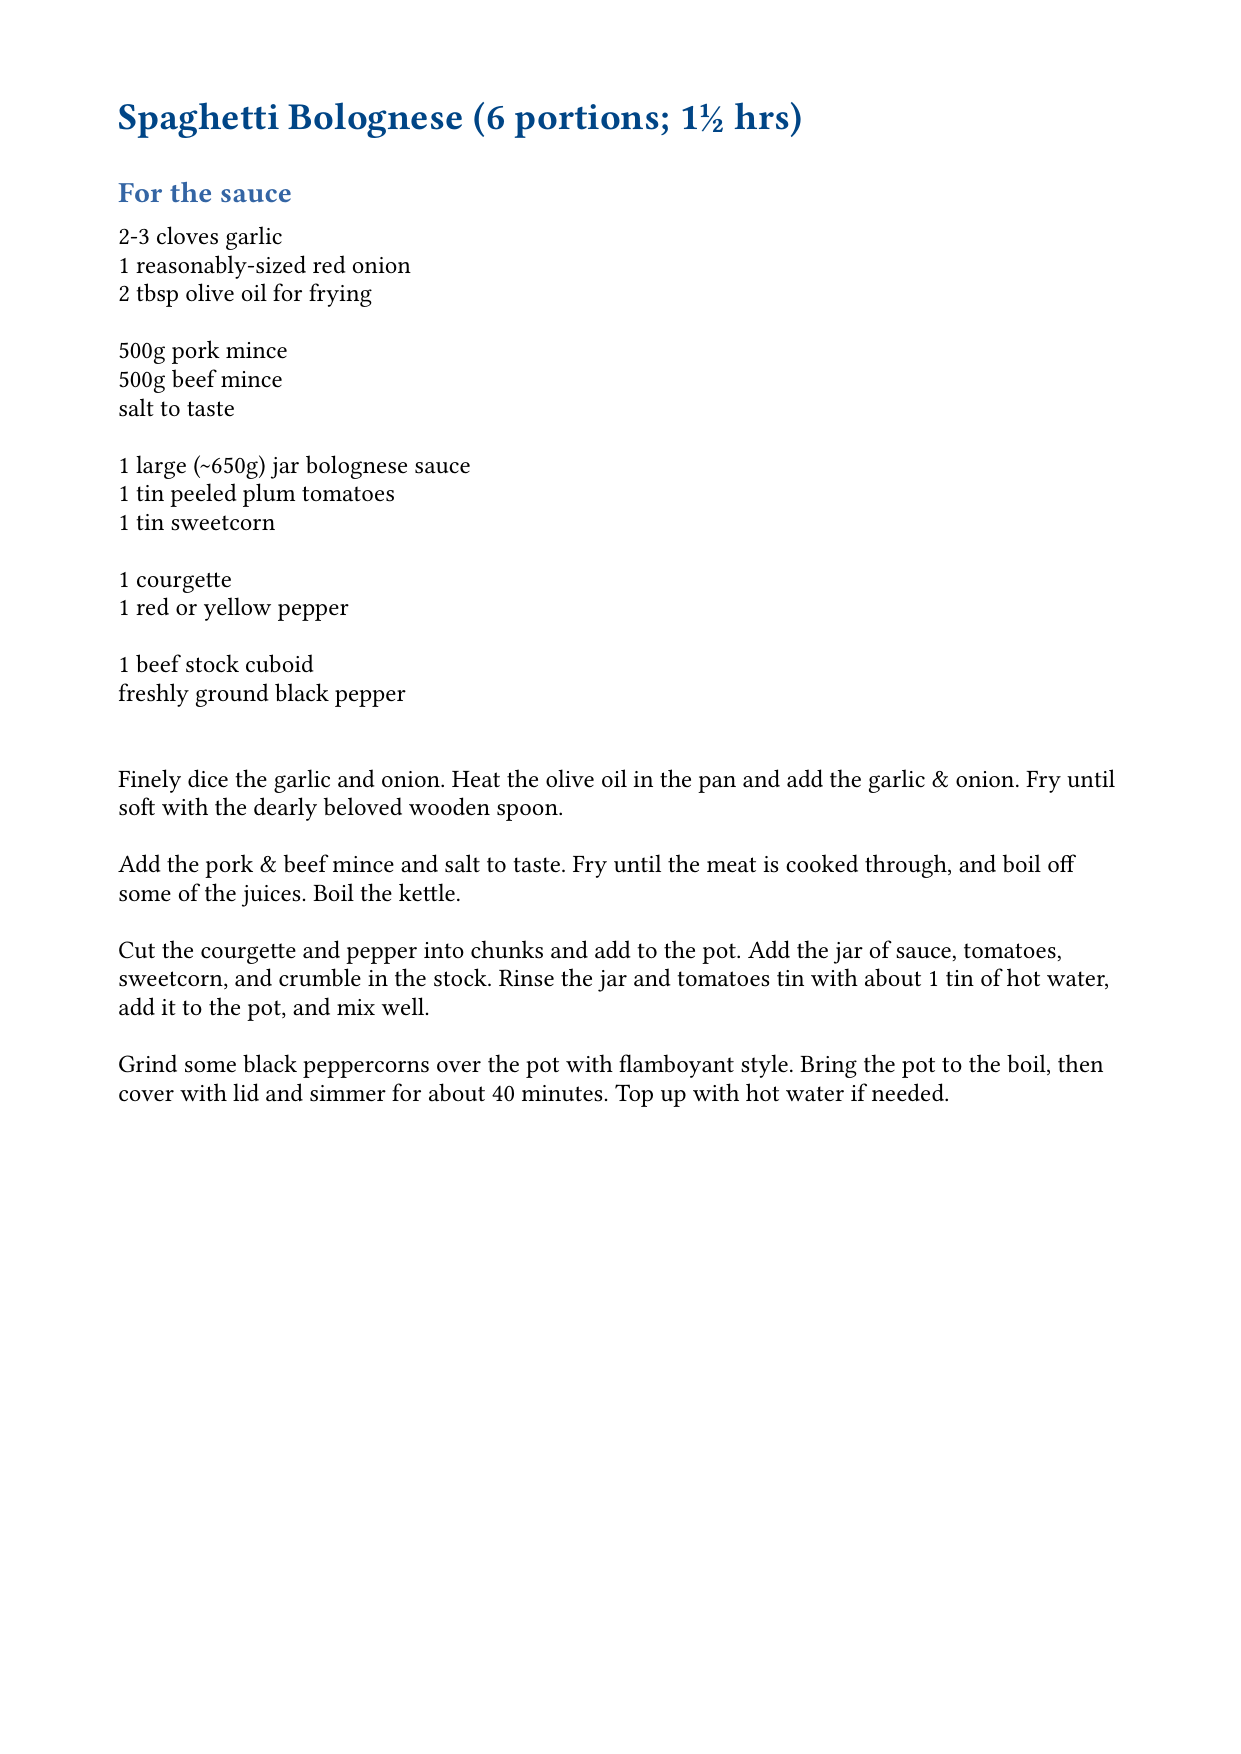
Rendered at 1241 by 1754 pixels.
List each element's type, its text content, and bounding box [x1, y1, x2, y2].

text Cut the courgette and pepper into chunks and add to the pot. Add the jar of sauce, tomatoes, sweetcorn, and crumble in the stock. Rinse the jar and tomatoes tin with about 1 tin of hot water, add it to the pot, and mix well. [118, 936, 1122, 1021]
subtitle Spaghetti Bolognese (6 portions; 1½ hrs) [118, 96, 1122, 139]
text 500g pork mince [118, 336, 1122, 365]
text salt to taste [118, 393, 1122, 422]
text 1 beef stock cuboid [118, 650, 1122, 679]
text 1 large (~650g) jar bolognese sauce [118, 451, 1122, 479]
text Grind some black peppercorns over the pot with flamboyant style. Bring the pot to the boil, then cover with lid and simmer for about 40 minutes. Top up with hot water if needed. [118, 1050, 1122, 1107]
text 1 courgette [118, 565, 1122, 593]
text 1 red or yellow pepper [118, 593, 1122, 622]
text 500g beef mince [118, 365, 1122, 393]
text 1 reasonably-sized red onion [118, 251, 1122, 279]
text 2-3 cloves garlic [118, 222, 1122, 251]
text 2 tbsp olive oil for frying [118, 279, 1122, 308]
text freshly ground black pepper [118, 679, 1122, 707]
text 1 tin sweetcorn [118, 508, 1122, 536]
text Add the pork & beef mince and salt to taste. Fry until the meat is cooked through, and boil off some of the juices. Boil the kettle. [118, 850, 1122, 907]
text Finely dice the garlic and onion. Heat the olive oil in the pan and add the garlic & onion. Fry until soft with the dearly beloved wooden spoon. [118, 764, 1122, 822]
subtitle For the sauce [118, 177, 1122, 210]
text 1 tin peeled plum tomatoes [118, 479, 1122, 508]
